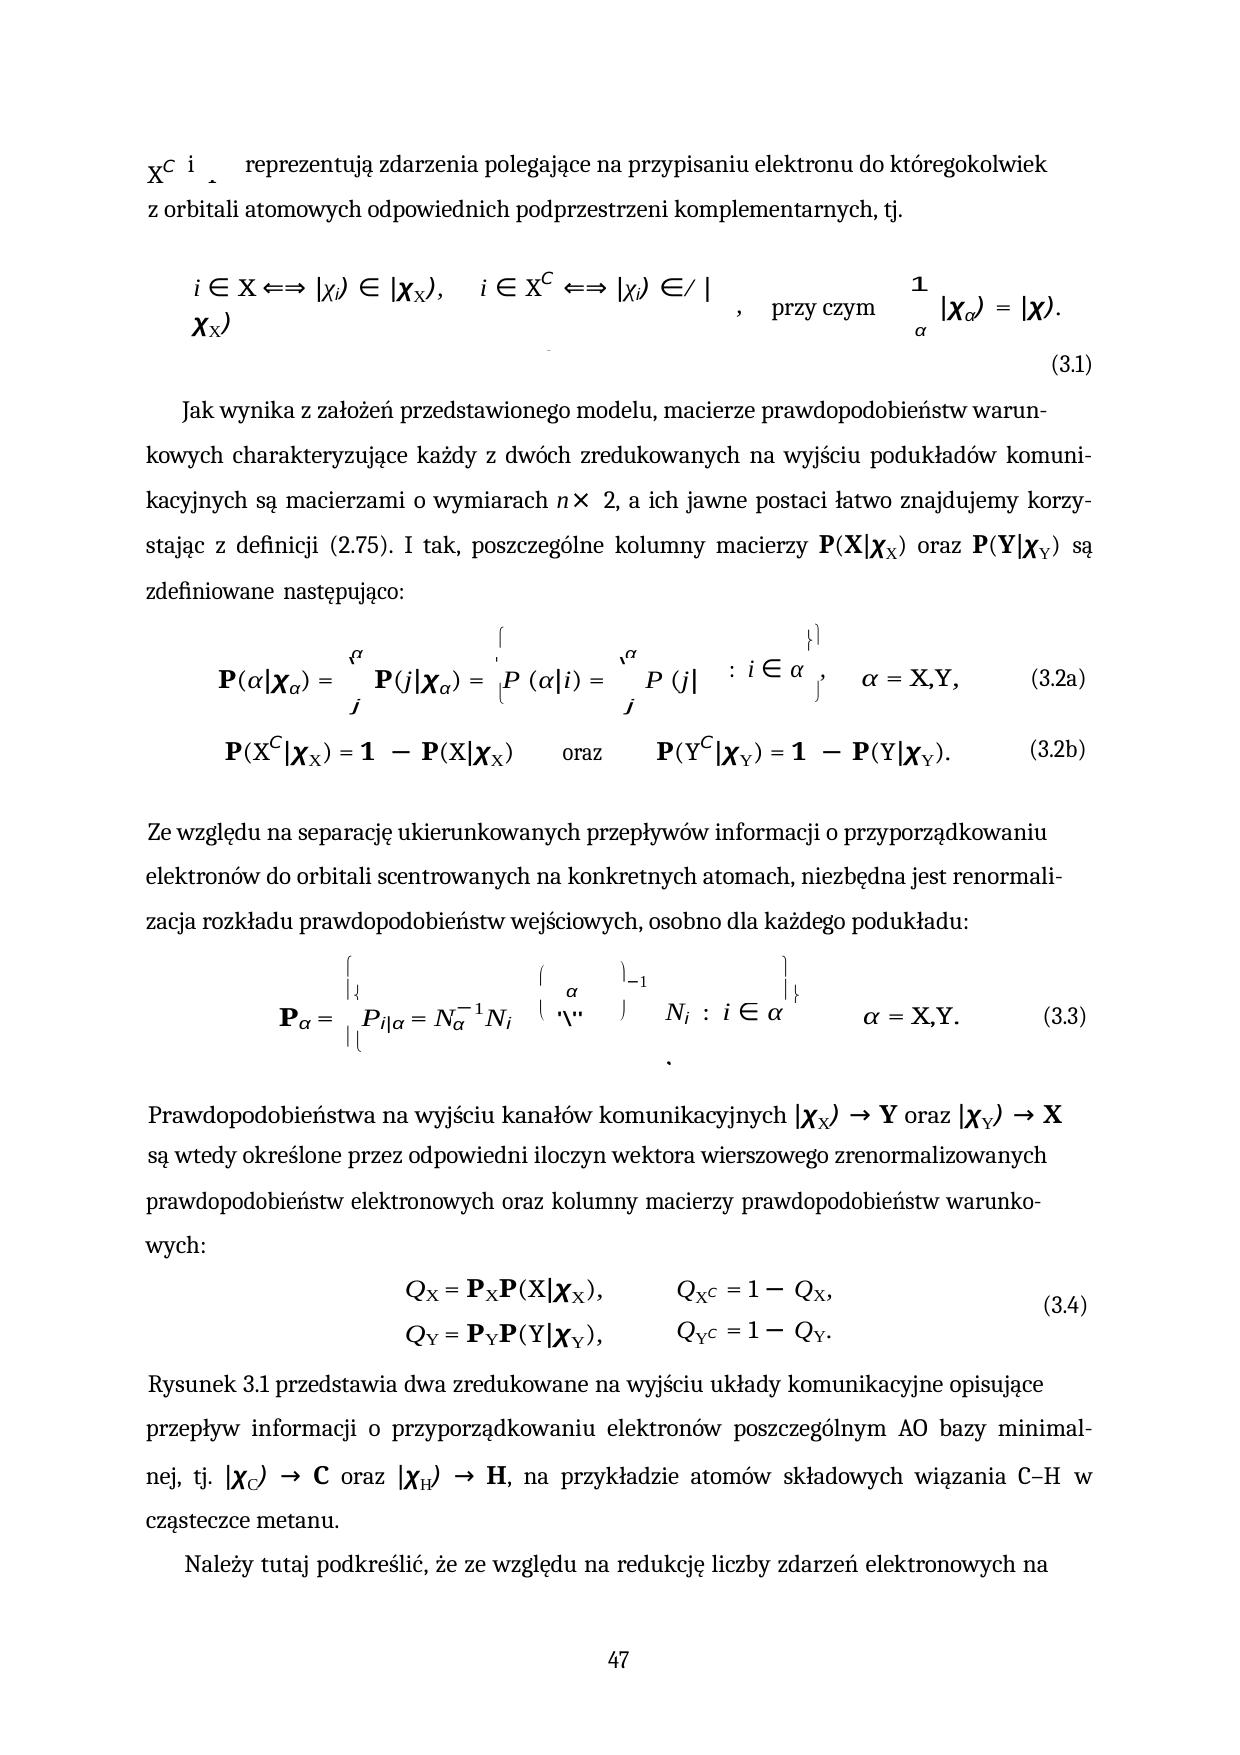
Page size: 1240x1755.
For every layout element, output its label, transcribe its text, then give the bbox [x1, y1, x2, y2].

text  [726, 639, 817, 645]
text 47 [608, 1647, 634, 1674]
text są wtedy określone przez odpowiedni iloczyn wektora wierszowego zrenormalizowanych [148, 1141, 1094, 1170]
text prawdopodobieństw elektronowych oraz kolumny macierzy prawdopodobieństw warunko- wych: [146, 1171, 1093, 1260]
text , [736, 293, 744, 319]
text : i ∈ α , [728, 645, 835, 686]
text α = X,Y, [861, 665, 962, 692]
text z orbitali atomowych odpowiednich podprzestrzeni komplementarnych, tj. [148, 196, 938, 223]
text i reprezentują zdarzenia polegające na przypisaniu elektronu do któregokolwiek [188, 151, 1094, 178]
text Rysunek 3.1 przedstawia dwa zredukowane na wyjściu układy komunikacyjne opisujące [148, 1371, 1094, 1398]
text α [625, 645, 638, 658]
text Pα = Pi|α = N−1Ni = [279, 1000, 533, 1035]
text  [541, 978, 558, 986]
text Prawdopodobieństwa na wyjściu kanałów komunikacyjnych |χX) → Y oraz |χY) → X [148, 1098, 1094, 1130]
text P(α|χα) = '\" P(j|χα) = P (α|i) = '\" P (j|i) [218, 658, 717, 699]
text α [566, 983, 579, 1000]
text α [351, 645, 364, 658]
text oraz P(YC|χY) = 1 − P(Y|χY). [562, 733, 954, 768]
text Ni : i ∈ α , [665, 1003, 812, 1064]
text kowych charakteryzujące każdy z dwóch zredukowanych na wyjściu podukładów komuni- kacyjnych są macierzami o wymiarach n× 2, a ich jawne postaci łatwo znajdujemy korzy- stając z deﬁnicji (2.75). I tak, poszczególne kolumny macierzy P(X|χX) oraz P(Y|χY) są zdeﬁniowane następująco: [146, 427, 1093, 606]
text  [785, 971, 801, 977]
text elektronów do orbitali scentrowanych na konkretnych atomach, niezbędna jest renormali- zacja rozkładu prawdopodobieństw wejściowych, osobno dla każdego podukładu: [146, 846, 1093, 936]
text (3.1) [769, 349, 1093, 378]
text i ∈ X ⇐⇒ |χi) ∈ |χX), i ∈ XC ⇐⇒ |χi) ∈/ |χX) [193, 269, 727, 339]
text (3.4) [1042, 1292, 1094, 1319]
text (3.2b) [1029, 736, 1094, 763]
text QY = PYP(Y|χY), [404, 1315, 608, 1351]
text  [343, 977, 363, 1000]
text j [627, 697, 636, 715]
text α = X,Y. [863, 1003, 963, 1030]
text Jak wynika z założeń przedstawionego modelu, macierze prawdopodobieństw warun- [146, 397, 1094, 424]
text '\" Nj [556, 1000, 619, 1056]
text  [357, 1033, 363, 1048]
text QYC = 1 − QY. [676, 1315, 838, 1348]
text (3.3) [1042, 1003, 1094, 1030]
text j [353, 697, 362, 715]
text  [500, 639, 516, 648]
text −1 [619, 973, 662, 992]
text  [726, 686, 822, 704]
text  [343, 1033, 356, 1048]
text Należy tutaj podkreślić, że ze względu na redukcję liczby zdarzeń elektronowych na [184, 1550, 1094, 1579]
text (3.2a) [1030, 665, 1094, 692]
text QX = PXP(X|χX), [404, 1272, 608, 1304]
text  [619, 1000, 662, 1024]
text przepływ informacji o przyporządkowaniu elektronów poszczególnym AO bazy minimal- nej, tj. |χC) → C oraz |χH) → H, na przykładzie atomów składowych wiązania C–H w cząsteczce metanu. [146, 1414, 1093, 1535]
text XC YC [148, 149, 234, 179]
text α [453, 1016, 466, 1034]
text przy czym 1 |χα) = |χ). [771, 289, 1094, 322]
text  [348, 971, 363, 977]
text  [495, 695, 516, 704]
text Ze względu na separację ukierunkowanych przepływów informacji o przyporządkowaniu [148, 819, 1094, 846]
text P(XC|χX) = 1 − P(X|χX) [224, 733, 516, 768]
text  [781, 977, 801, 1003]
text  [538, 1000, 554, 1024]
text α [769, 322, 1073, 340]
text QXC = 1 − QX, [676, 1272, 838, 1304]
